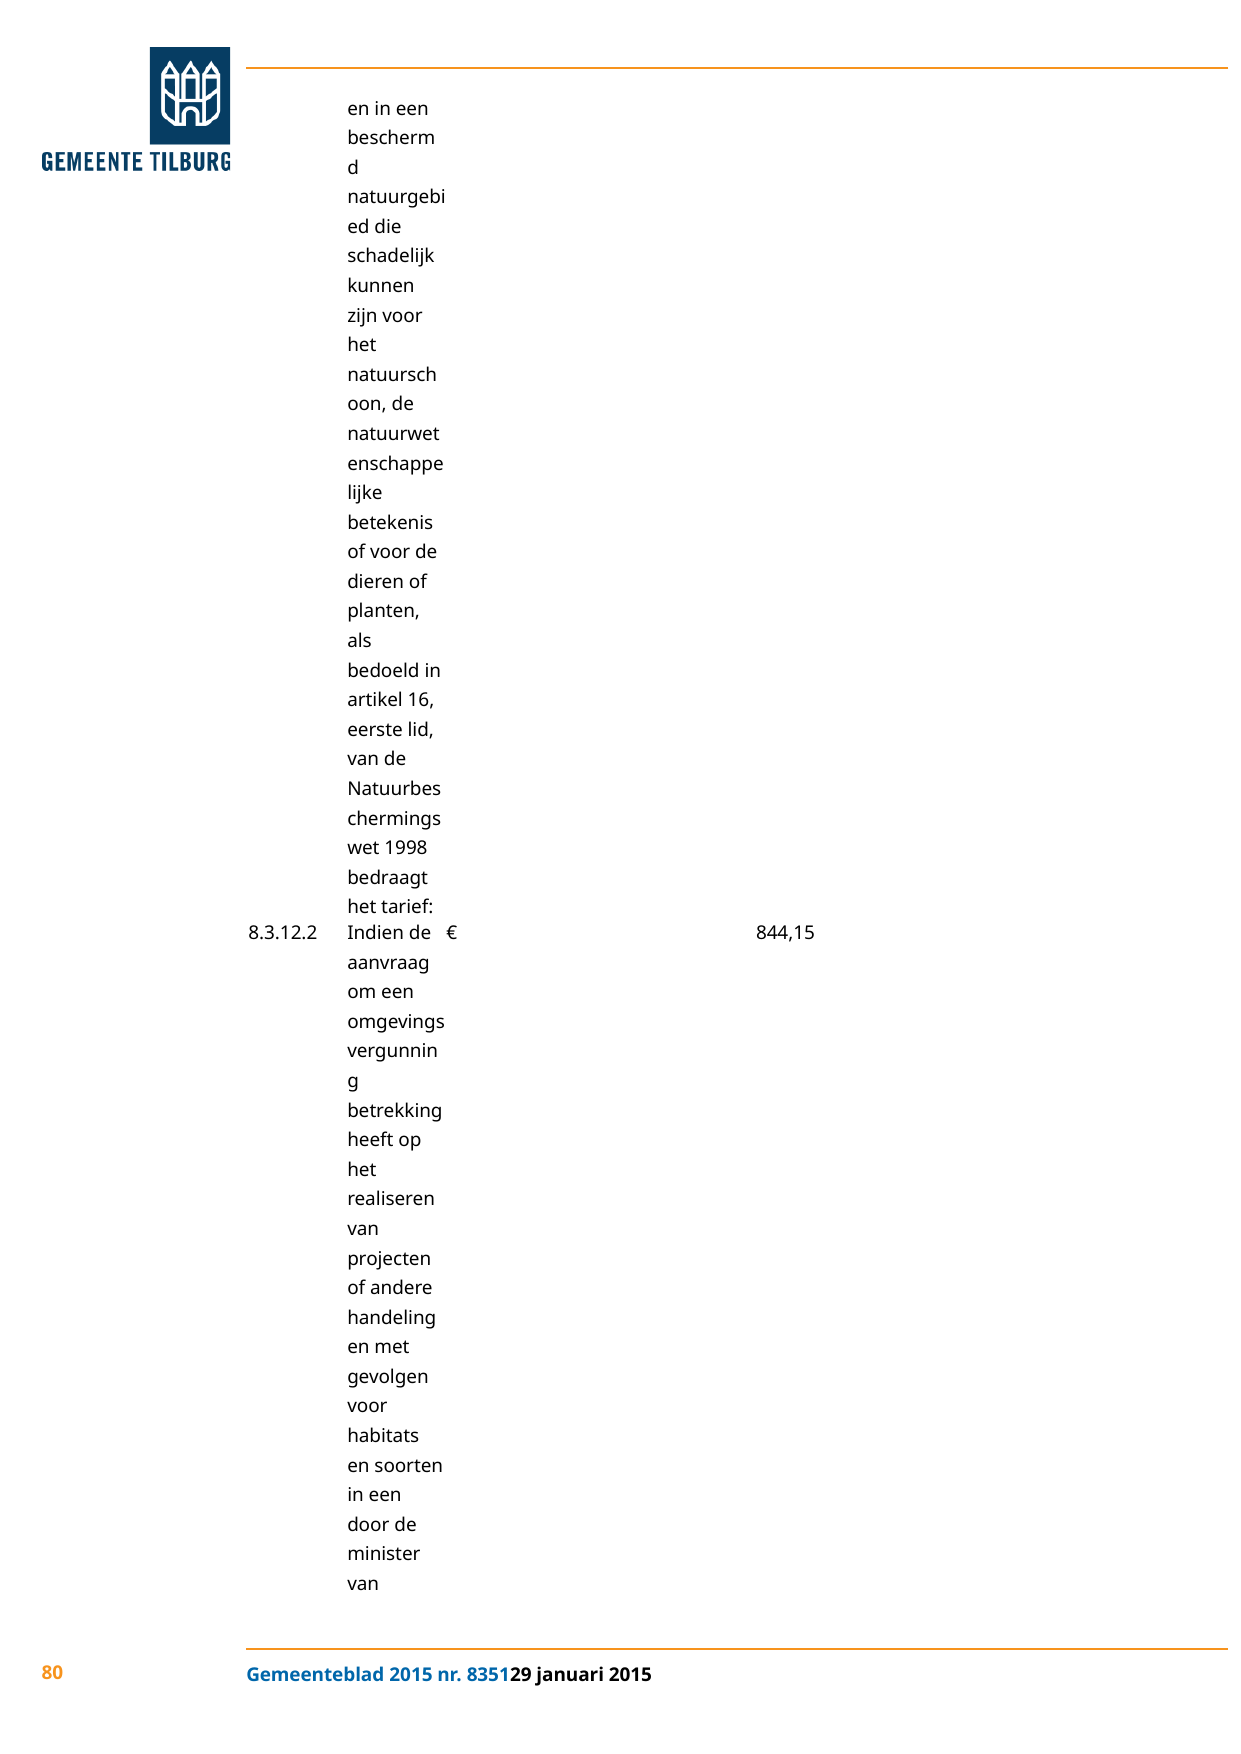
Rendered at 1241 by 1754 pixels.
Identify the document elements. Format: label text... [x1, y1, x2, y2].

table_cell en in een beschermd natuurgebied die schadelijk kunnen zijn voor het natuurschoon, de natuurwetenschappelijke betekenis of voor de dieren of planten, als bedoeld in artikel 16, eerste lid, van de Natuurbeschermingswet 1998 bedraagt het tarief: [347, 95, 446, 919]
table_cell 844,15 [756, 919, 855, 1596]
picture [41, 47, 231, 172]
table_cell [248, 95, 347, 919]
table_cell [756, 95, 855, 919]
table_cell [446, 95, 756, 919]
table_cell Indien de aanvraag om een omgevingsvergunning betrekking heeft op het realiseren van projecten of andere handelingen met gevolgen voor habitats en soorten in een door de minister van [347, 919, 446, 1596]
table_cell 8.3.12.2 [248, 919, 347, 1596]
table_cell € [446, 919, 756, 1596]
